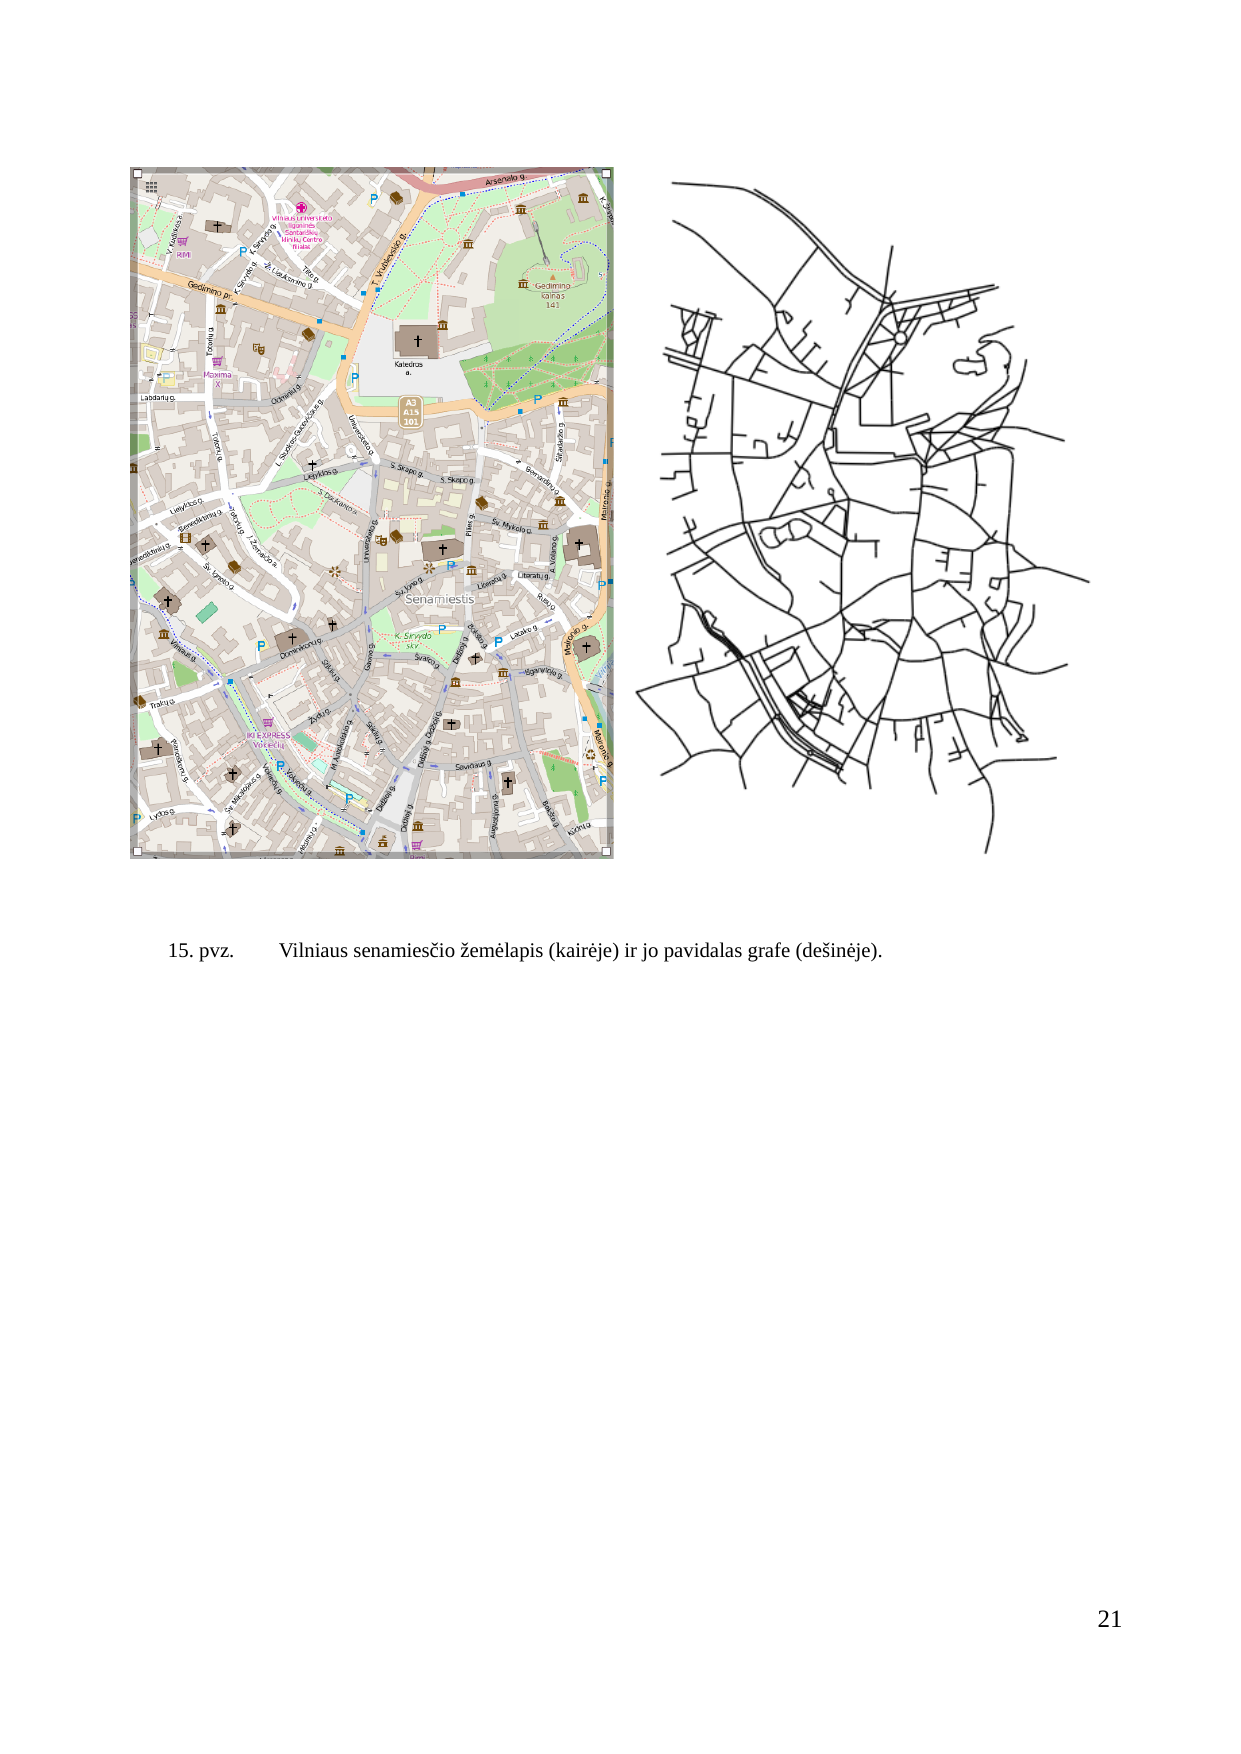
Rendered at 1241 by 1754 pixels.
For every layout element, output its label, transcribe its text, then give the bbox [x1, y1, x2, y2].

table_header [124, 124, 620, 914]
table_header [620, 124, 1116, 872]
picture [130, 165, 614, 859]
table_cell Vilniaus senamiesčio žemėlapis (kairėje) ir jo pavidalas grafe (dešinėje). [118, 920, 1122, 981]
table_header [118, 873, 1122, 920]
table_header [118, 118, 1122, 872]
table_header [620, 873, 1116, 914]
picture [625, 165, 1111, 873]
